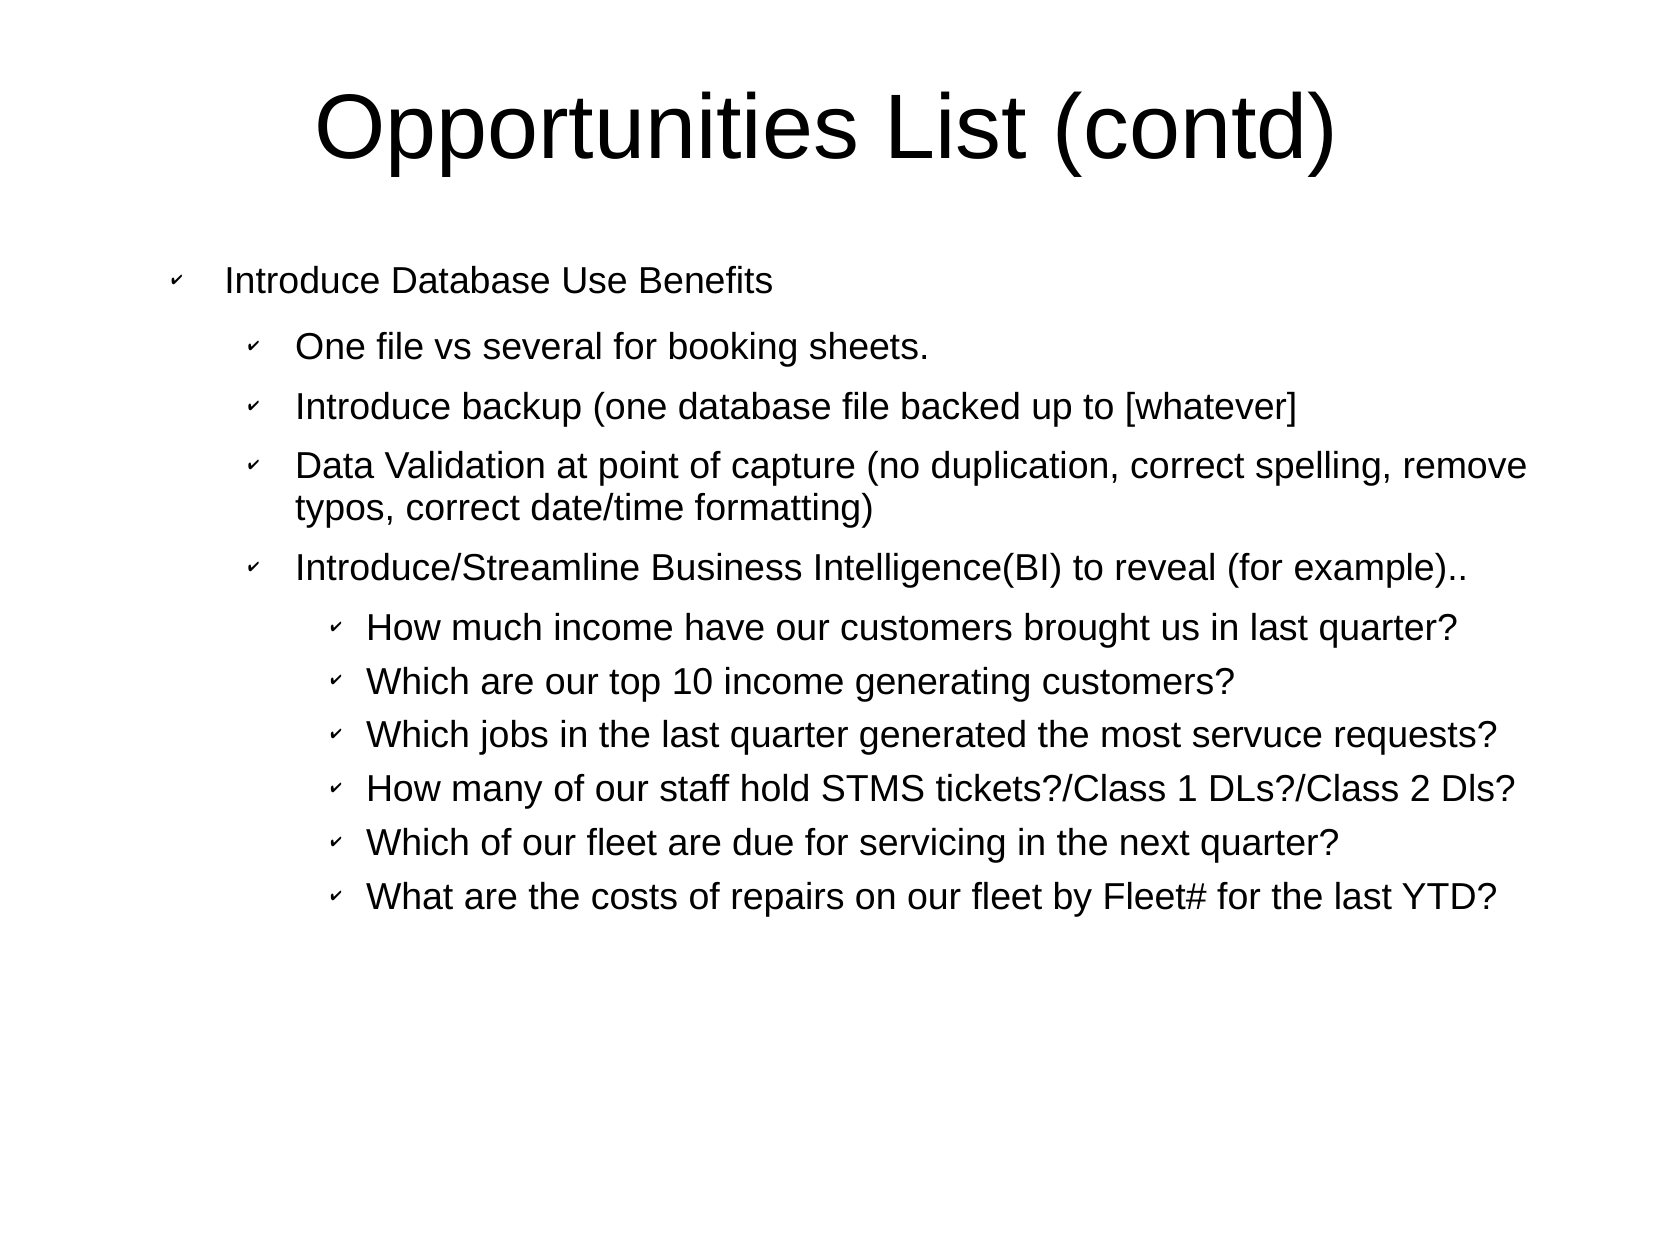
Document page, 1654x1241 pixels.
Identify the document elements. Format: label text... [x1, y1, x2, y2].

title Opportunities List (contd) [82, 23, 1571, 231]
list Introduce Database Use Benefits One file vs several for booking sheets. Introduce backup (one database file backed up to [whatever] Data Validation at point of capture (no duplication, correct spelling, remove typos, correct date/time formatting) Introduce/Streamline Business Intelligence(BI) to reveal (for example).. How much income have our customers brought us in last quarter? Which are our top 10 income generating customers? Which jobs in the last quarter generated the most servuce requests? How many of our staff hold STMS tickets?/Class 1 DLs?/Class 2 Dls? Which of our fleet are due for servicing in the next quarter? What are the costs of repairs on our fleet by Fleet# for the last YTD? [82, 259, 1571, 1075]
